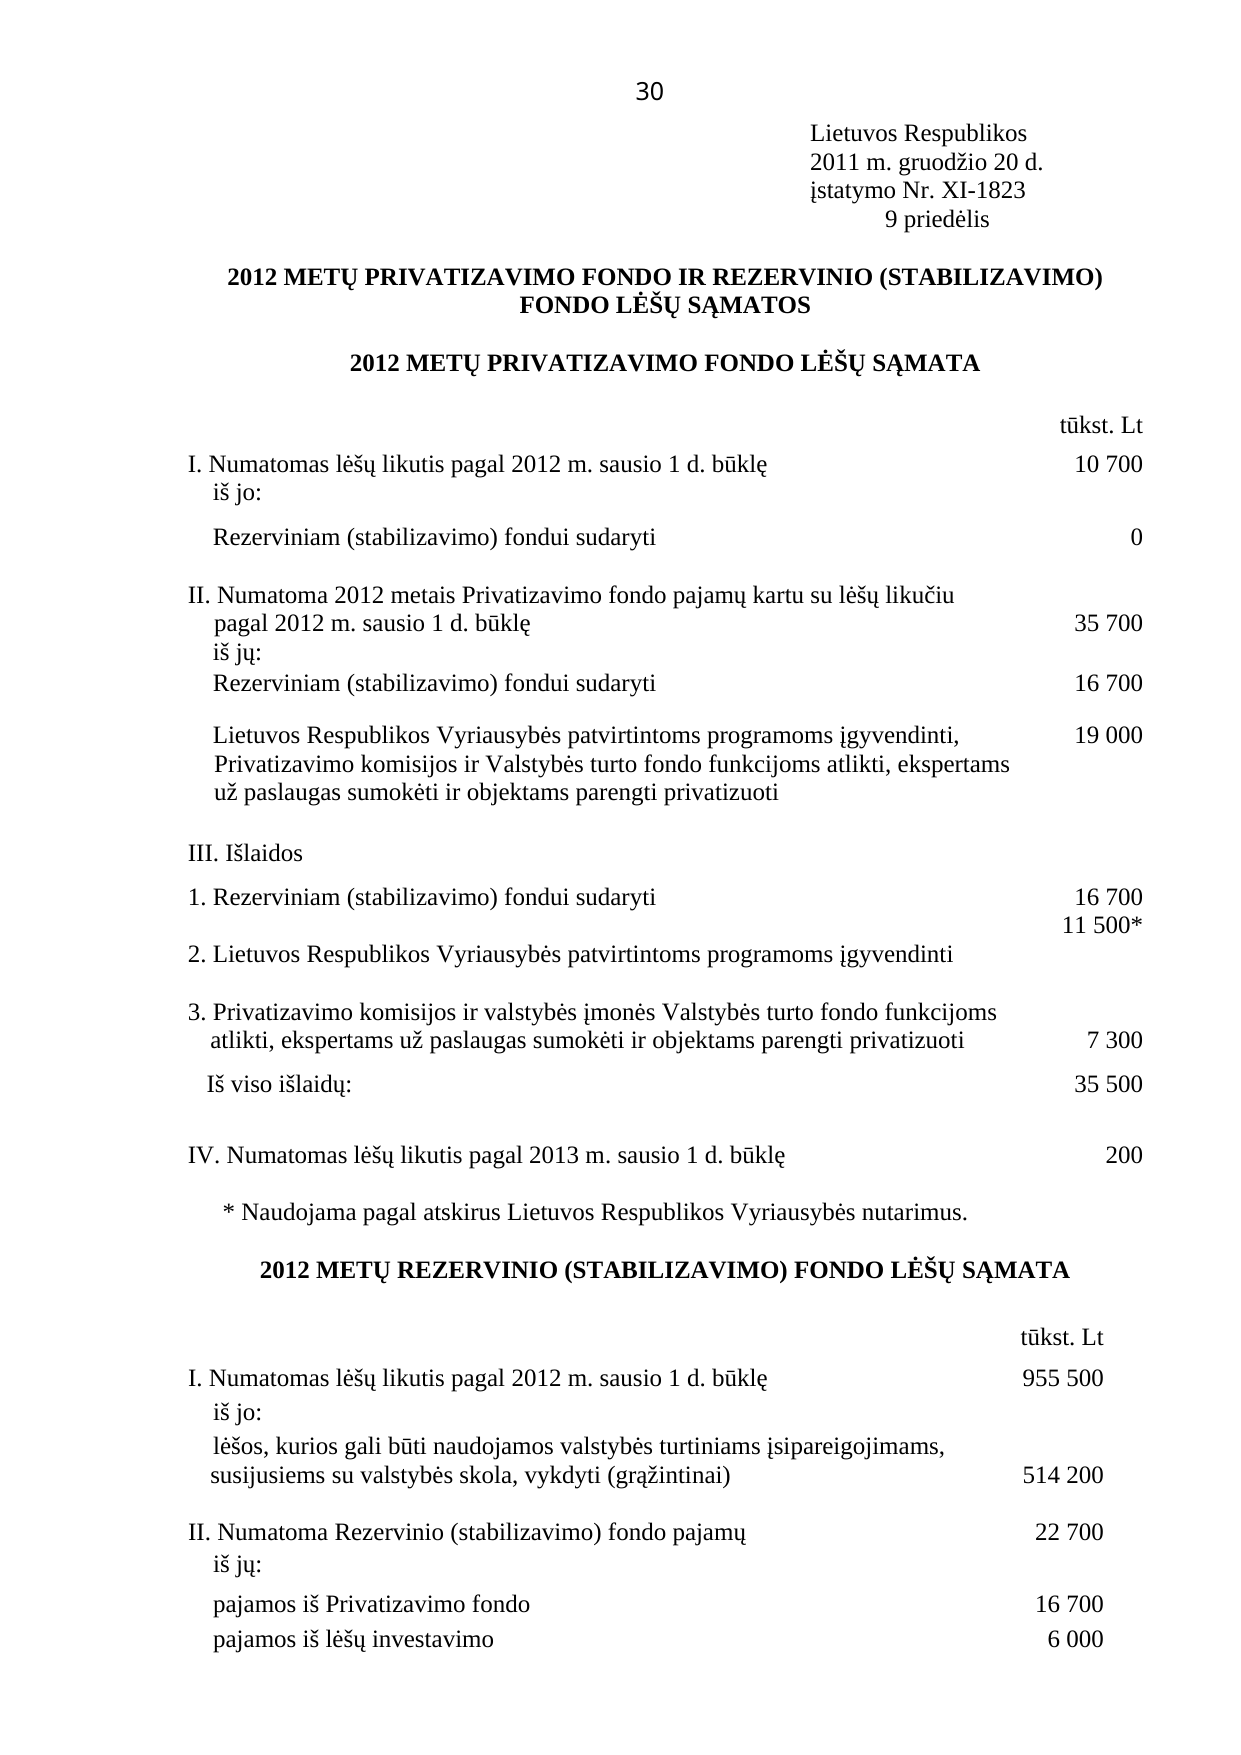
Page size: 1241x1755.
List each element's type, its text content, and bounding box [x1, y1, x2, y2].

table_header [573, 1312, 673, 1351]
table_cell 16 700 [961, 1578, 1115, 1618]
table_header [297, 1312, 373, 1351]
table_cell [807, 439, 912, 477]
table_cell [573, 1546, 673, 1577]
table_cell [373, 1546, 473, 1577]
table_cell 16 700 [1022, 867, 1154, 911]
table_cell [807, 637, 912, 668]
table_cell [1022, 637, 1154, 668]
table_cell [673, 1546, 773, 1577]
table_cell 11 500* [1022, 911, 1154, 968]
table_header [773, 1312, 873, 1351]
table_cell Rezerviniam (stabilizavimo) fondui sudaryti [176, 669, 1022, 720]
table_cell II. Numatoma Rezervinio (stabilizavimo) fondo pajamų [177, 1489, 961, 1546]
table_cell I. Numatomas lėšų likutis pagal 2012 m. sausio 1 d. būklę [177, 1351, 961, 1392]
table_cell [281, 637, 386, 668]
table_header [281, 406, 386, 438]
table_cell III. Išlaidos [176, 831, 386, 867]
table_cell [702, 637, 807, 668]
table_cell 514 200 [961, 1426, 1115, 1489]
table_cell pajamos iš Privatizavimo fondo [177, 1578, 961, 1618]
table_cell [1115, 1351, 1154, 1392]
table_cell [1022, 831, 1154, 867]
table_cell [912, 831, 1022, 867]
table_cell [373, 1392, 473, 1426]
table_cell [807, 478, 912, 509]
table_cell iš jo: [177, 1392, 297, 1426]
table_cell iš jo: [176, 478, 281, 509]
table_cell [1115, 1489, 1154, 1546]
table_cell [492, 637, 597, 668]
table_cell 6 000 [961, 1618, 1115, 1652]
table_header [177, 1312, 297, 1351]
table_cell [912, 1054, 1022, 1098]
table_cell [386, 831, 492, 867]
table_cell [473, 1392, 573, 1426]
table_cell IV. Numatomas lėšų likutis pagal 2013 m. sausio 1 d. būklę [176, 1098, 807, 1168]
table_cell [807, 831, 912, 867]
text 2011 m. gruodžio 20 d. [210, 147, 1120, 176]
table_cell [492, 831, 597, 867]
table_cell [702, 831, 807, 867]
table_cell 22 700 [961, 1489, 1115, 1546]
table_cell [297, 1546, 373, 1577]
table_cell I. Numatomas lėšų likutis pagal 2012 m. sausio 1 d. būklę [176, 439, 807, 477]
table_cell [573, 1392, 673, 1426]
table_cell [297, 1392, 373, 1426]
table_cell [807, 1098, 912, 1168]
table_cell Lietuvos Respublikos Vyriausybės patvirtintoms programoms įgyvendinti, Privatizavimo komisijos ir Valstybės turto fondo funkcijoms atlikti, ekspertams už paslaugas sumokėti ir objektams parengti privatizuoti [176, 720, 1022, 831]
text 9 priedėlis [210, 204, 1120, 233]
table_cell iš jų: [176, 637, 281, 668]
table_cell lėšos, kurios gali būti naudojamos valstybės turtiniams įsipareigojimams, susijusiems su valstybės skola, vykdyti (grąžintinai) [177, 1426, 961, 1489]
table_header [492, 406, 597, 438]
table_cell II. Numatoma 2012 metais Privatizavimo fondo pajamų kartu su lėšų likučiu pagal 2012 m. sausio 1 d. būklę [176, 551, 1022, 637]
table_header [473, 1312, 573, 1351]
table_cell 2. Lietuvos Respublikos Vyriausybės patvirtintoms programoms įgyvendinti [176, 911, 1022, 968]
table_cell 35 500 [1022, 1054, 1154, 1098]
table_cell [1022, 478, 1154, 509]
table_cell [597, 831, 702, 867]
table_header [597, 406, 702, 438]
text įstatymo Nr. XI-1823 [210, 176, 1120, 204]
table_cell [873, 1546, 961, 1577]
table_cell [912, 439, 1022, 477]
table_cell 200 [1022, 1098, 1154, 1168]
table_cell [1115, 1426, 1154, 1489]
table_cell [673, 1392, 773, 1426]
table_cell 3. Privatizavimo komisijos ir valstybės įmonės Valstybės turto fondo funkcijoms atlikti, ekspertams už paslaugas sumokėti ir objektams parengti privatizuoti [176, 968, 1022, 1054]
text * Naudojama pagal atskirus Lietuvos Respublikos Vyriausybės nutarimus. [210, 1197, 1120, 1226]
text Lietuvos Respublikos [210, 118, 1120, 147]
table_cell [597, 1054, 702, 1098]
table_cell [386, 637, 492, 668]
table_cell [386, 478, 492, 509]
table_cell [702, 1054, 807, 1098]
table_cell [702, 478, 807, 509]
table_header [702, 406, 807, 438]
table_cell Iš viso išlaidų: [176, 1054, 386, 1098]
table_header [912, 406, 1022, 438]
table_cell [961, 1546, 1115, 1577]
table_cell [597, 478, 702, 509]
table_cell 35 700 [1022, 551, 1154, 637]
text 2012 METŲ PRIVATIZAVIMO FONDO LĖŠŲ SĄMATA [210, 348, 1120, 377]
table_cell 19 000 [1022, 720, 1154, 831]
table_cell [492, 478, 597, 509]
table_cell [386, 1054, 492, 1098]
table_cell 1. Rezerviniam (stabilizavimo) fondui sudaryti [176, 867, 1022, 911]
table_cell 7 300 [1022, 968, 1154, 1054]
table_cell [807, 1054, 912, 1098]
table_cell [281, 478, 386, 509]
table_cell [1115, 1618, 1154, 1652]
table_cell Rezerviniam (stabilizavimo) fondui sudaryti [176, 509, 1022, 551]
table_cell [961, 1392, 1115, 1426]
table_cell pajamos iš lėšų investavimo [177, 1618, 961, 1652]
text 2012 METŲ REZERVINIO (STABILIZAVIMO) FONDO LĖŠŲ SĄMATA [210, 1255, 1120, 1283]
table_header tūkst. Lt [961, 1312, 1115, 1351]
table_header [673, 1312, 773, 1351]
table_header [1115, 1312, 1154, 1351]
table_cell [912, 1098, 1022, 1168]
table_cell [912, 478, 1022, 509]
table_cell [912, 637, 1022, 668]
table_cell 955 500 [961, 1351, 1115, 1392]
table_cell [1115, 1546, 1154, 1577]
table_header [176, 406, 281, 438]
table_cell 0 [1022, 509, 1154, 551]
table_cell [473, 1546, 573, 1577]
table_cell 16 700 [1022, 669, 1154, 720]
table_cell [1115, 1392, 1154, 1426]
table_header tūkst. Lt [1022, 406, 1154, 438]
table_header [873, 1312, 961, 1351]
text 2012 METŲ PRIVATIZAVIMO FONDO IR REZERVINIO (STABILIZAVIMO) FONDO LĖŠŲ SĄMATOS [210, 262, 1120, 319]
table_header [386, 406, 492, 438]
table_cell [773, 1546, 873, 1577]
table_cell [773, 1392, 873, 1426]
table_cell [1115, 1578, 1154, 1618]
table_header [373, 1312, 473, 1351]
table_cell [597, 637, 702, 668]
table_cell 10 700 [1022, 439, 1154, 477]
table_cell [873, 1392, 961, 1426]
table_header [807, 406, 912, 438]
table_cell [492, 1054, 597, 1098]
table_cell iš jų: [177, 1546, 297, 1577]
